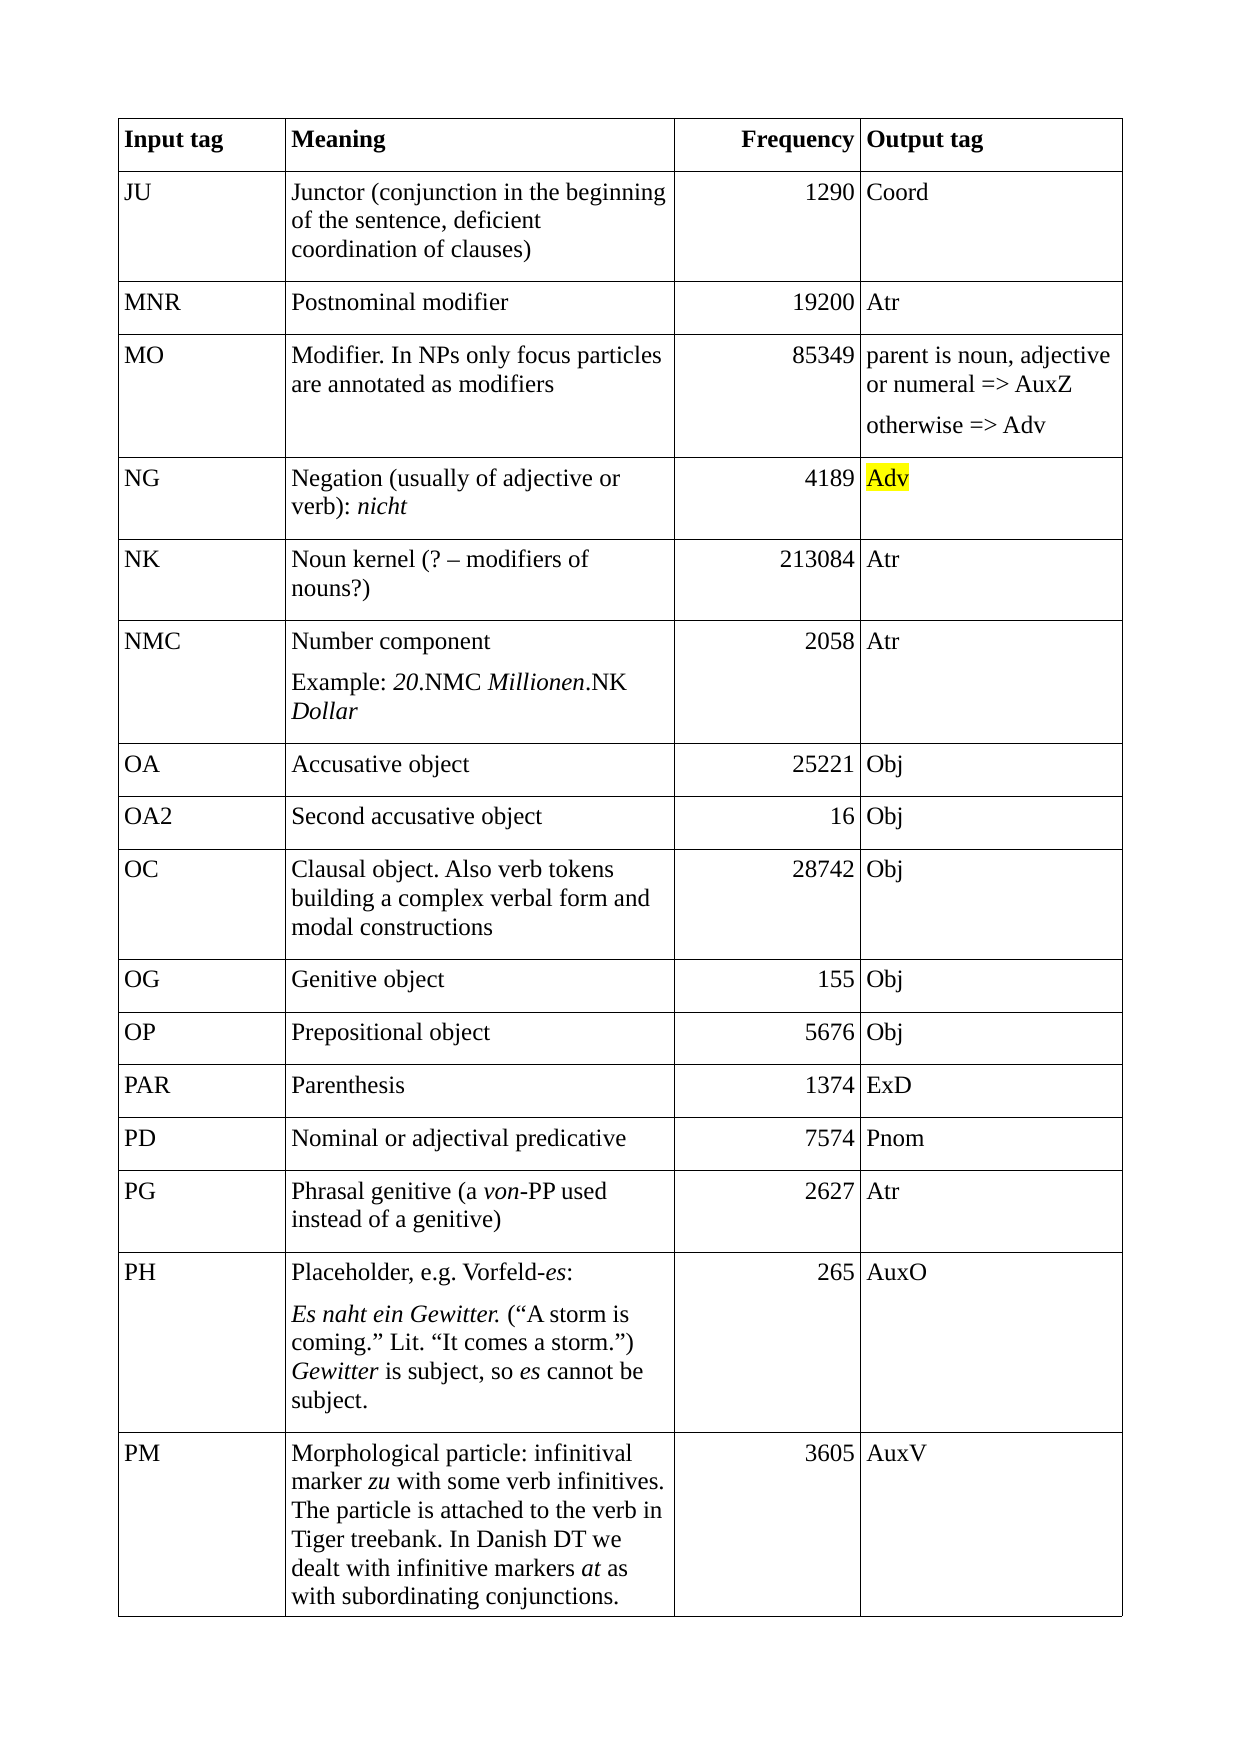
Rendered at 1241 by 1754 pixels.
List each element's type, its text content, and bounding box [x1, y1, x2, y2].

table_cell Adv [861, 458, 1122, 538]
table_cell 16 [675, 797, 860, 848]
table_cell 1290 [675, 172, 860, 281]
table_cell Modifier. In NPs only focus particles are annotated as modifiers [286, 335, 674, 457]
table_cell 25221 [675, 744, 860, 796]
table_cell OA2 [119, 797, 285, 848]
table_cell PH [119, 1253, 285, 1432]
table_cell Nominal or adjectival predicative [286, 1118, 674, 1170]
table_cell MNR [119, 282, 285, 334]
table_cell 2627 [675, 1171, 860, 1252]
table_cell parent is noun, adjective or numeral => AuxZ otherwise => Adv [861, 335, 1122, 457]
table_cell OP [119, 1013, 285, 1064]
table_cell Number component Example: 20.NMC Millionen.NK Dollar [286, 621, 674, 743]
table_cell AuxV [861, 1433, 1122, 1616]
table_cell Obj [861, 850, 1122, 959]
table_cell PG [119, 1171, 285, 1252]
table_cell Placeholder, e.g. Vorfeld-es: Es naht ein Gewitter. (“A storm is coming.” Lit. “It comes a storm.”) Gewitter is subject, so es cannot be subject. [286, 1253, 674, 1432]
table_cell 1374 [675, 1065, 860, 1117]
table_cell Atr [861, 621, 1122, 743]
table_cell 3605 [675, 1433, 860, 1616]
table_cell Clausal object. Also verb tokens building a complex verbal form and modal constructions [286, 850, 674, 959]
table_cell 5676 [675, 1013, 860, 1064]
table_cell 85349 [675, 335, 860, 457]
table_cell Atr [861, 1171, 1122, 1252]
table_cell Phrasal genitive (a von-PP used instead of a genitive) [286, 1171, 674, 1252]
table_cell PM [119, 1433, 285, 1616]
table_cell 28742 [675, 850, 860, 959]
table_header Meaning [286, 119, 674, 171]
table_cell Junctor (conjunction in the beginning of the sentence, deficient coordination of clauses) [286, 172, 674, 281]
table_cell Obj [861, 960, 1122, 1012]
table_cell Parenthesis [286, 1065, 674, 1117]
table_cell Atr [861, 540, 1122, 620]
table_cell OC [119, 850, 285, 959]
table_cell OA [119, 744, 285, 796]
table_cell Prepositional object [286, 1013, 674, 1064]
table_cell MO [119, 335, 285, 457]
table_cell 7574 [675, 1118, 860, 1170]
table_cell PAR [119, 1065, 285, 1117]
table_cell NG [119, 458, 285, 538]
table_cell NMC [119, 621, 285, 743]
table_cell Noun kernel (? – modifiers of nouns?) [286, 540, 674, 620]
table_cell ExD [861, 1065, 1122, 1117]
table_header Input tag [119, 119, 285, 171]
table_cell Genitive object [286, 960, 674, 1012]
table_cell 19200 [675, 282, 860, 334]
table_cell PD [119, 1118, 285, 1170]
table_cell 155 [675, 960, 860, 1012]
table_header Frequency [675, 119, 860, 171]
table_cell Atr [861, 282, 1122, 334]
table_cell 265 [675, 1253, 860, 1432]
table_cell 4189 [675, 458, 860, 538]
table_cell AuxO [861, 1253, 1122, 1432]
table_cell Obj [861, 744, 1122, 796]
table_cell 213084 [675, 540, 860, 620]
table_cell Postnominal modifier [286, 282, 674, 334]
table_cell Second accusative object [286, 797, 674, 848]
table_header Output tag [861, 119, 1122, 171]
table_cell Coord [861, 172, 1122, 281]
table_cell 2058 [675, 621, 860, 743]
table_cell Pnom [861, 1118, 1122, 1170]
table_cell Accusative object [286, 744, 674, 796]
table_cell OG [119, 960, 285, 1012]
table_cell JU [119, 172, 285, 281]
table_cell Obj [861, 1013, 1122, 1064]
table_cell NK [119, 540, 285, 620]
table_cell Obj [861, 797, 1122, 848]
table_cell Negation (usually of adjective or verb): nicht [286, 458, 674, 538]
table_cell Morphological particle: infinitival marker zu with some verb infinitives. The particle is attached to the verb in Tiger treebank. In Danish DT we dealt with infinitive markers at as with subordinating conjunctions. [286, 1433, 674, 1616]
